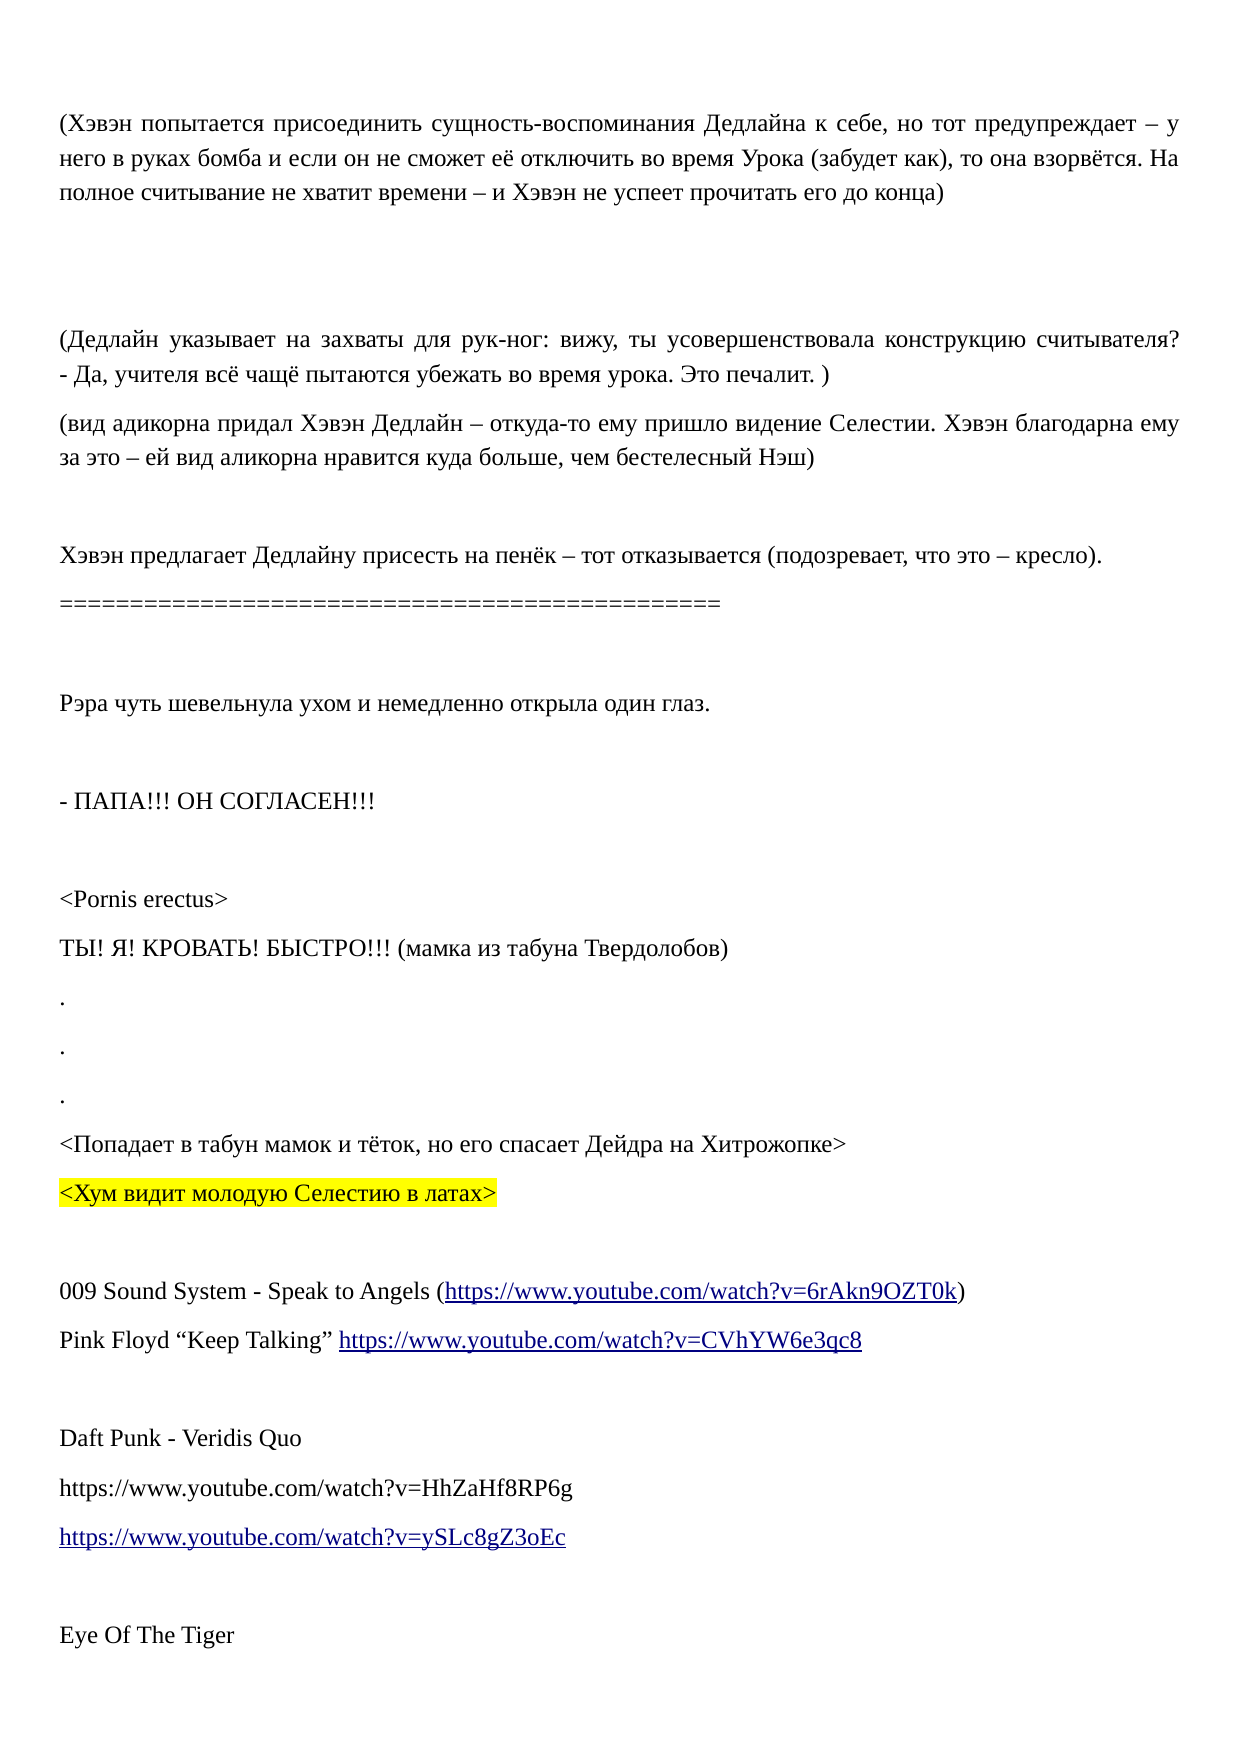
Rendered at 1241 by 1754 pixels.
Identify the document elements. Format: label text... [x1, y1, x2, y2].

text <Хум видит молодую Селестию в латах> [59, 1178, 1181, 1207]
text 009 Sound System - Speak to Angels (https://www.youtube.com/watch?v=6rAkn9OZT0k) [59, 1276, 1181, 1305]
text <Попадает в табун мамок и тёток, но его спасает Дейдра на Хитрожопке> [59, 1129, 1181, 1158]
text Pink Floyd “Keep Talking” https://www.youtube.com/watch?v=CVhYW6e3qc8 [59, 1325, 1181, 1354]
text Eye Of The Tiger [59, 1620, 1181, 1648]
text Хэвэн предлагает Дедлайну присесть на пенёк – тот отказывается (подозревает, что это – кресло). [59, 540, 1181, 569]
text . [59, 982, 1181, 1011]
text - ПАПА!!! ОН СОГЛАСЕН!!! [59, 786, 1181, 814]
text Рэра чуть шевельнула ухом и немедленно открыла один глаз. [59, 688, 1181, 716]
text . [59, 1031, 1181, 1060]
text =============================================== [59, 589, 1181, 618]
text https://www.youtube.com/watch?v=HhZaHf8RP6g [59, 1473, 1181, 1501]
text (вид адикорна придал Хэвэн Дедлайн – откуда-то ему пришло видение Селестии. Хэвэн благодарна ему за это – ей вид аликорна нравится куда больше, чем бестелесный Нэш) [59, 408, 1181, 471]
text (Дедлайн указывает на захваты для рук-ног: вижу, ты усовершенствовала конструкцию считывателя? - Да, учителя всё чащё пытаются убежать во время урока. Это печалит. ) [59, 324, 1181, 387]
text (Хэвэн попытается присоединить сущность-воспоминания Дедлайна к себе, но тот предупреждает – у него в руках бомба и если он не сможет её отключить во время Урока (забудет как), то она взорвётся. На полное считывание не хватит времени – и Хэвэн не успеет прочитать его до конца) [59, 108, 1181, 206]
text ТЫ! Я! КРОВАТЬ! БЫСТРО!!! (мамка из табуна Твердолобов) [59, 933, 1181, 962]
text . [59, 1080, 1181, 1109]
text https://www.youtube.com/watch?v=ySLc8gZ3oEc [59, 1522, 1181, 1550]
text <Pornis erectus> [59, 884, 1181, 913]
text Daft Punk - Veridis Quo [59, 1423, 1181, 1452]
